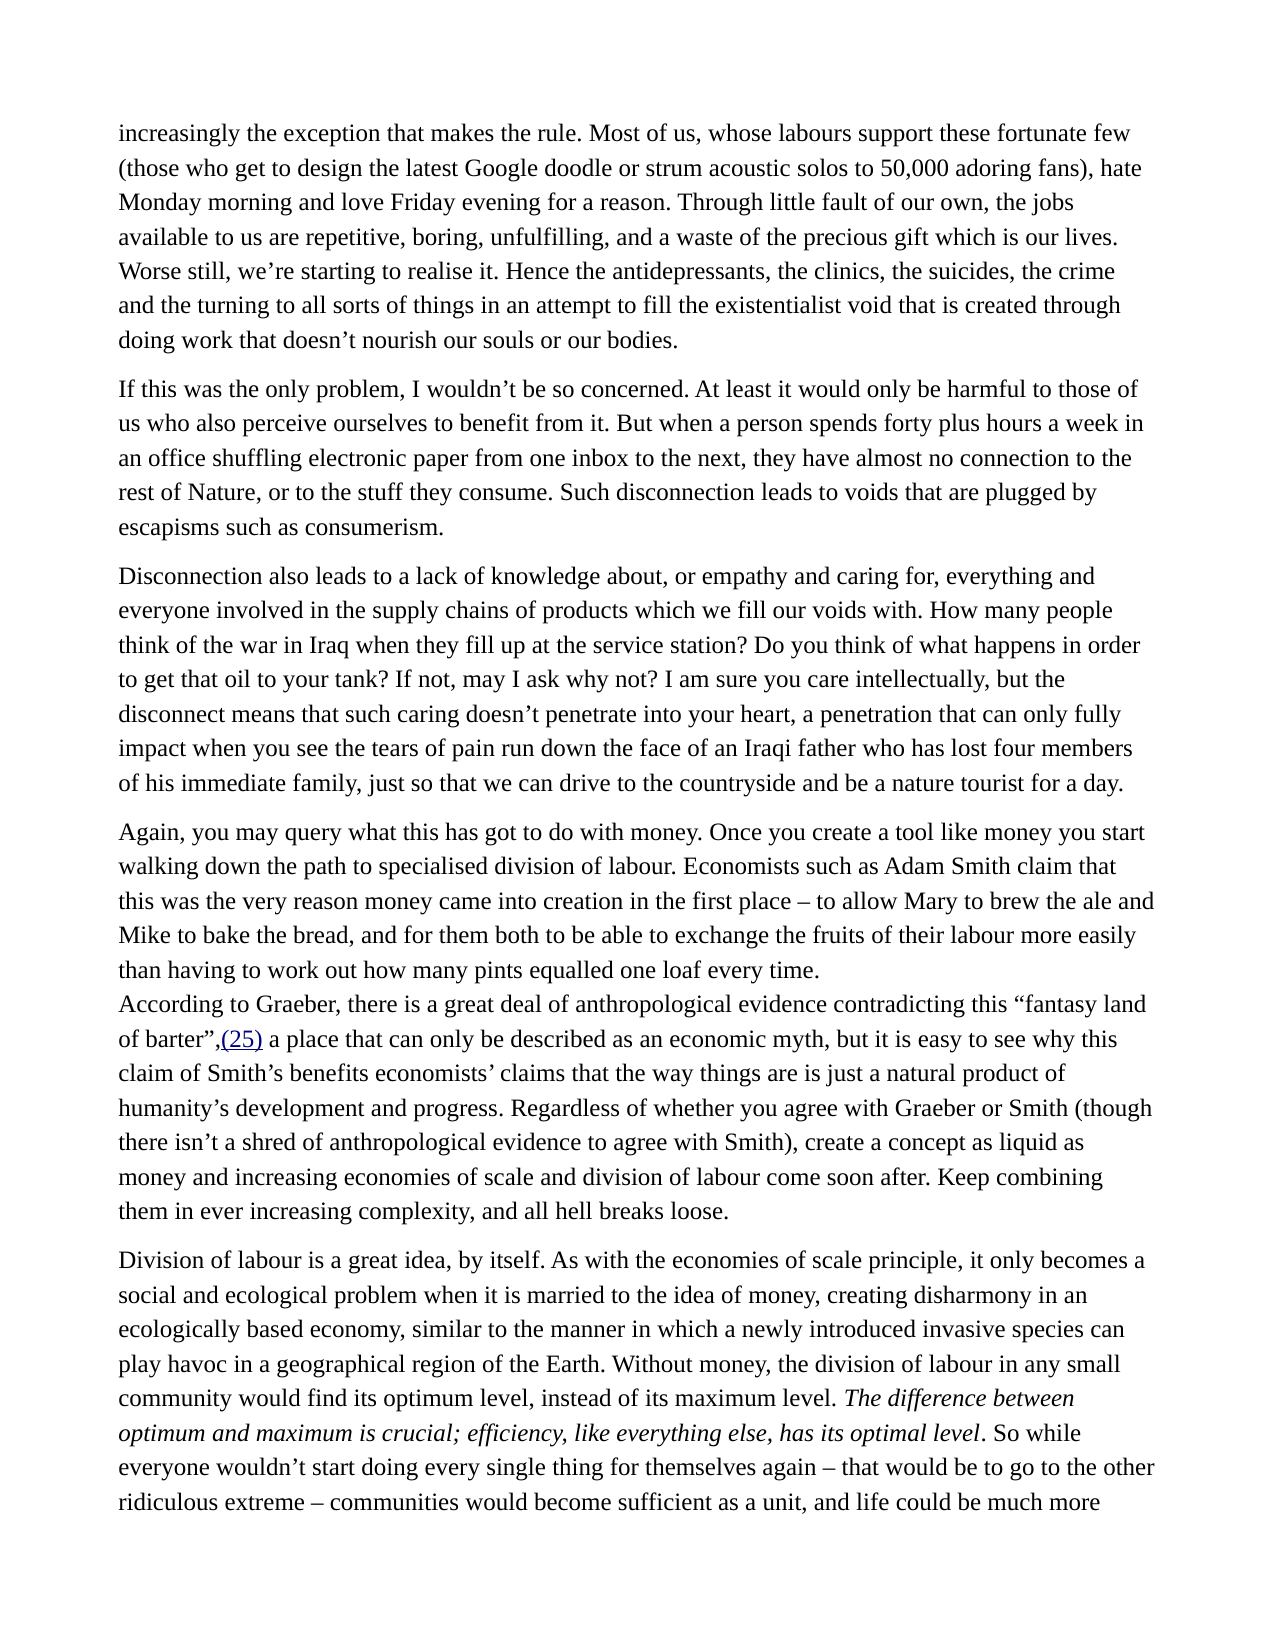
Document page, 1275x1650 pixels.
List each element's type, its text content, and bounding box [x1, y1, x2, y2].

text Again, you may query what this has got to do with money. Once you create a tool like money you start walking down the path to specialised division of labour. Economists such as Adam Smith claim that this was the very reason money came into creation in the first place – to allow Mary to brew the ale and Mike to bake the bread, and for them both to be able to exchange the fruits of their labour more easily than having to work out how many pints equalled one loaf every time. According to Graeber, there is a great deal of anthropological evidence contradicting this “fantasy land of barter”,(25) a place that can only be described as an economic myth, but it is easy to see why this claim of Smith’s benefits economists’ claims that the way things are is just a natural product of humanity’s development and progress. Regardless of whether you agree with Graeber or Smith (though there isn’t a shred of anthropological evidence to agree with Smith), create a concept as liquid as money and increasing economies of scale and division of labour come soon after. Keep combining them in ever increasing complexity, and all hell breaks loose. [118, 817, 1157, 1225]
text increasingly the exception that makes the rule. Most of us, whose labours support these fortunate few (those who get to design the latest Google doodle or strum acoustic solos to 50,000 adoring fans), hate Monday morning and love Friday evening for a reason. Through little fault of our own, the jobs available to us are repetitive, boring, unfulfilling, and a waste of the precious gift which is our lives. Worse still, we’re starting to realise it. Hence the antidepressants, the clinics, the suicides, the crime and the turning to all sorts of things in an attempt to fill the existentialist void that is created through doing work that doesn’t nourish our souls or our bodies. [118, 118, 1157, 354]
text Division of labour is a great idea, by itself. As with the economies of scale principle, it only becomes a social and ecological problem when it is married to the idea of money, creating disharmony in an ecologically based economy, similar to the manner in which a newly introduced invasive species can play havoc in a geographical region of the Earth. Without money, the division of labour in any small community would find its optimum level, instead of its maximum level. The difference between optimum and maximum is crucial; efficiency, like everything else, has its optimal level. So while everyone wouldn’t start doing every single thing for themselves again – that would be to go to the other ridiculous extreme – communities would become sufficient as a unit, and life could be much more [118, 1245, 1157, 1515]
text If this was the only problem, I wouldn’t be so concerned. At least it would only be harmful to those of us who also perceive ourselves to benefit from it. But when a person spends forty plus hours a week in an office shuffling electronic paper from one inbox to the next, they have almost no connection to the rest of Nature, or to the stuff they consume. Such disconnection leads to voids that are plugged by escapisms such as consumerism. [118, 374, 1157, 541]
text Disconnection also leads to a lack of knowledge about, or empathy and caring for, everything and everyone involved in the supply chains of products which we fill our voids with. How many people think of the war in Iraq when they fill up at the service station? Do you think of what happens in order to get that oil to your tank? If not, may I ask why not? I am sure you care intellectually, but the disconnect means that such caring doesn’t penetrate into your heart, a penetration that can only fully impact when you see the tears of pain run down the face of an Iraqi father who has lost four members of his immediate family, just so that we can drive to the countryside and be a nature tourist for a day. [118, 561, 1157, 797]
